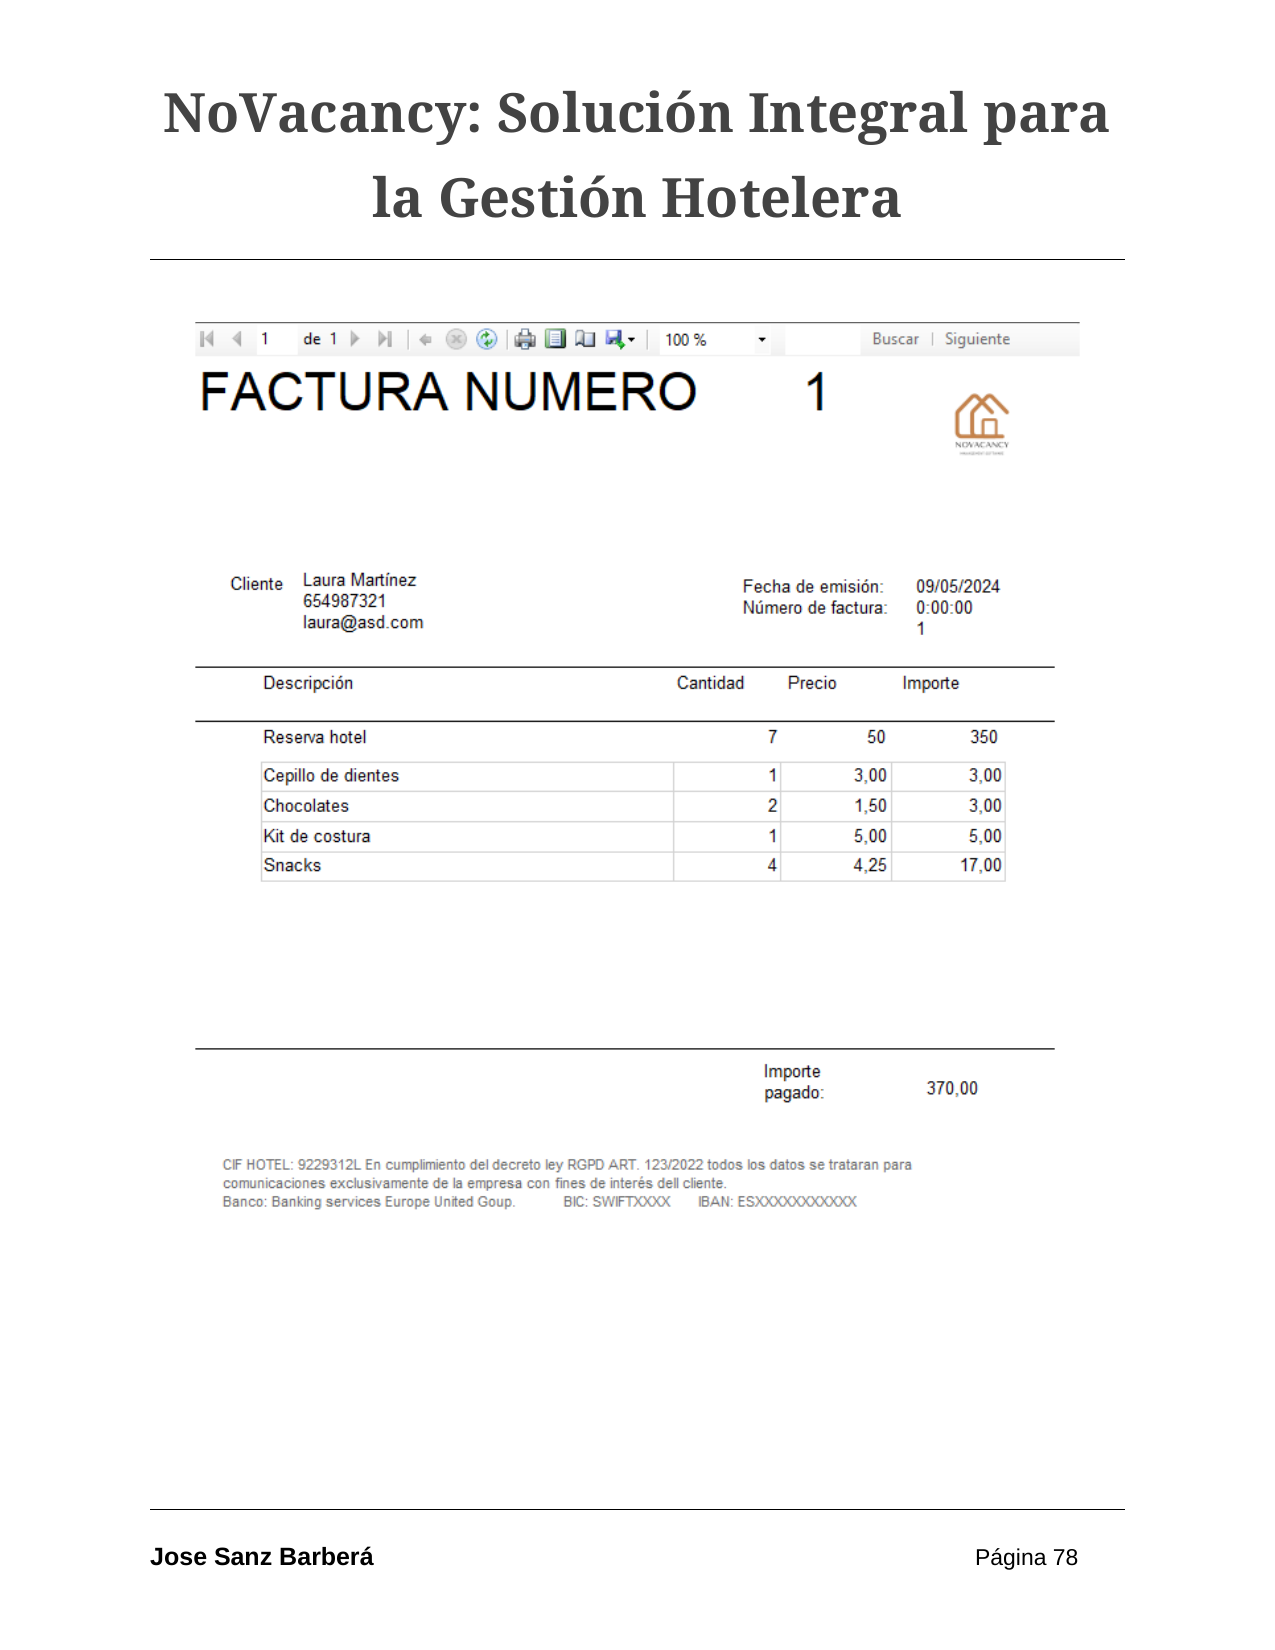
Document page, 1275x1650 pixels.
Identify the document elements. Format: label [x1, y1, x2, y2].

picture [195, 322, 1080, 1294]
